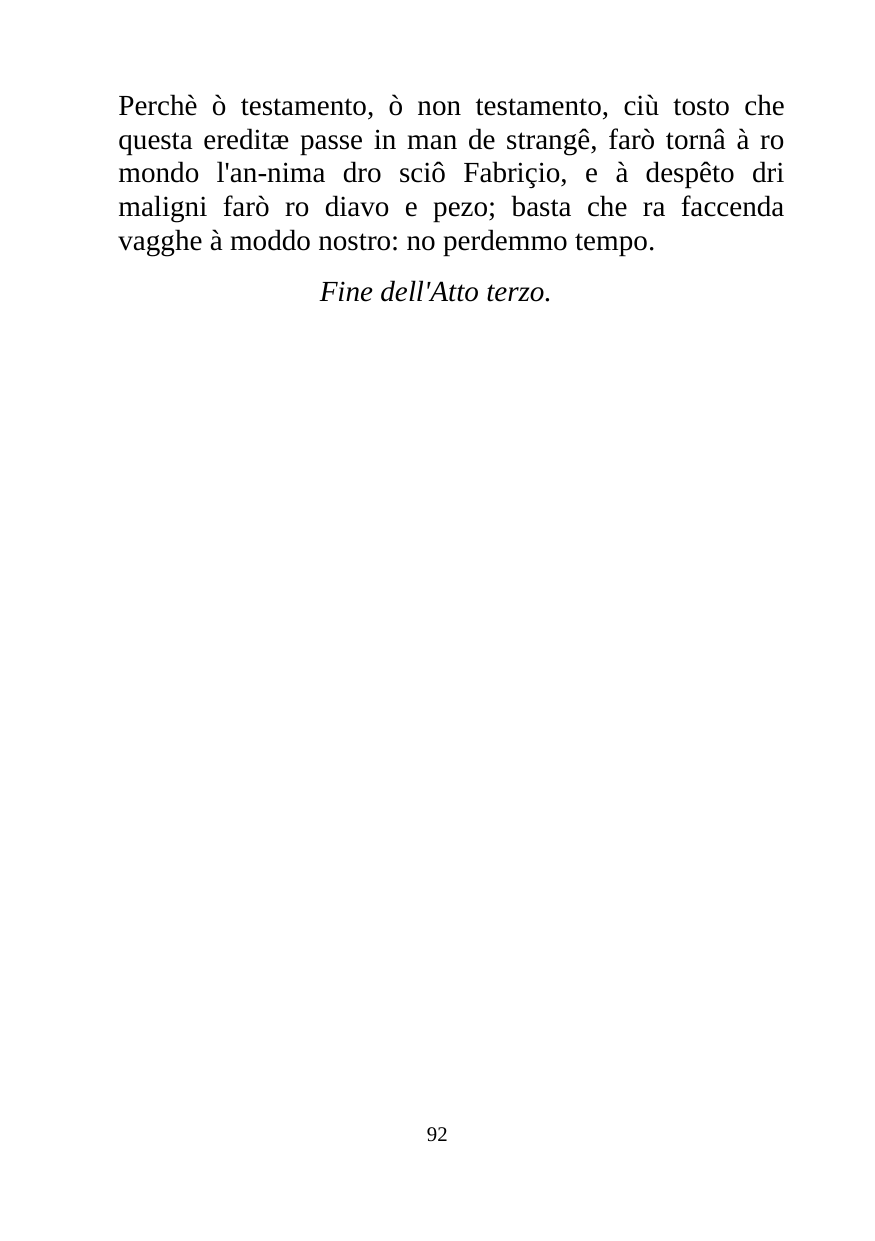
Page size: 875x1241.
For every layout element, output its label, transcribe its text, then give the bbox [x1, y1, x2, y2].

text Perchè ò testamento, ò non testamento, ciù tosto che questa ereditæ passe in man de strangê, farò tornâ à ro mondo l'an-nima dro sciô Fabriçio, e à despêto dri maligni farò ro diavo e pezo; basta che ra faccenda vagghe à moddo nostro: no perdemmo tempo. [88, 88, 786, 256]
text Fine dell'Atto terzo. [88, 274, 786, 307]
